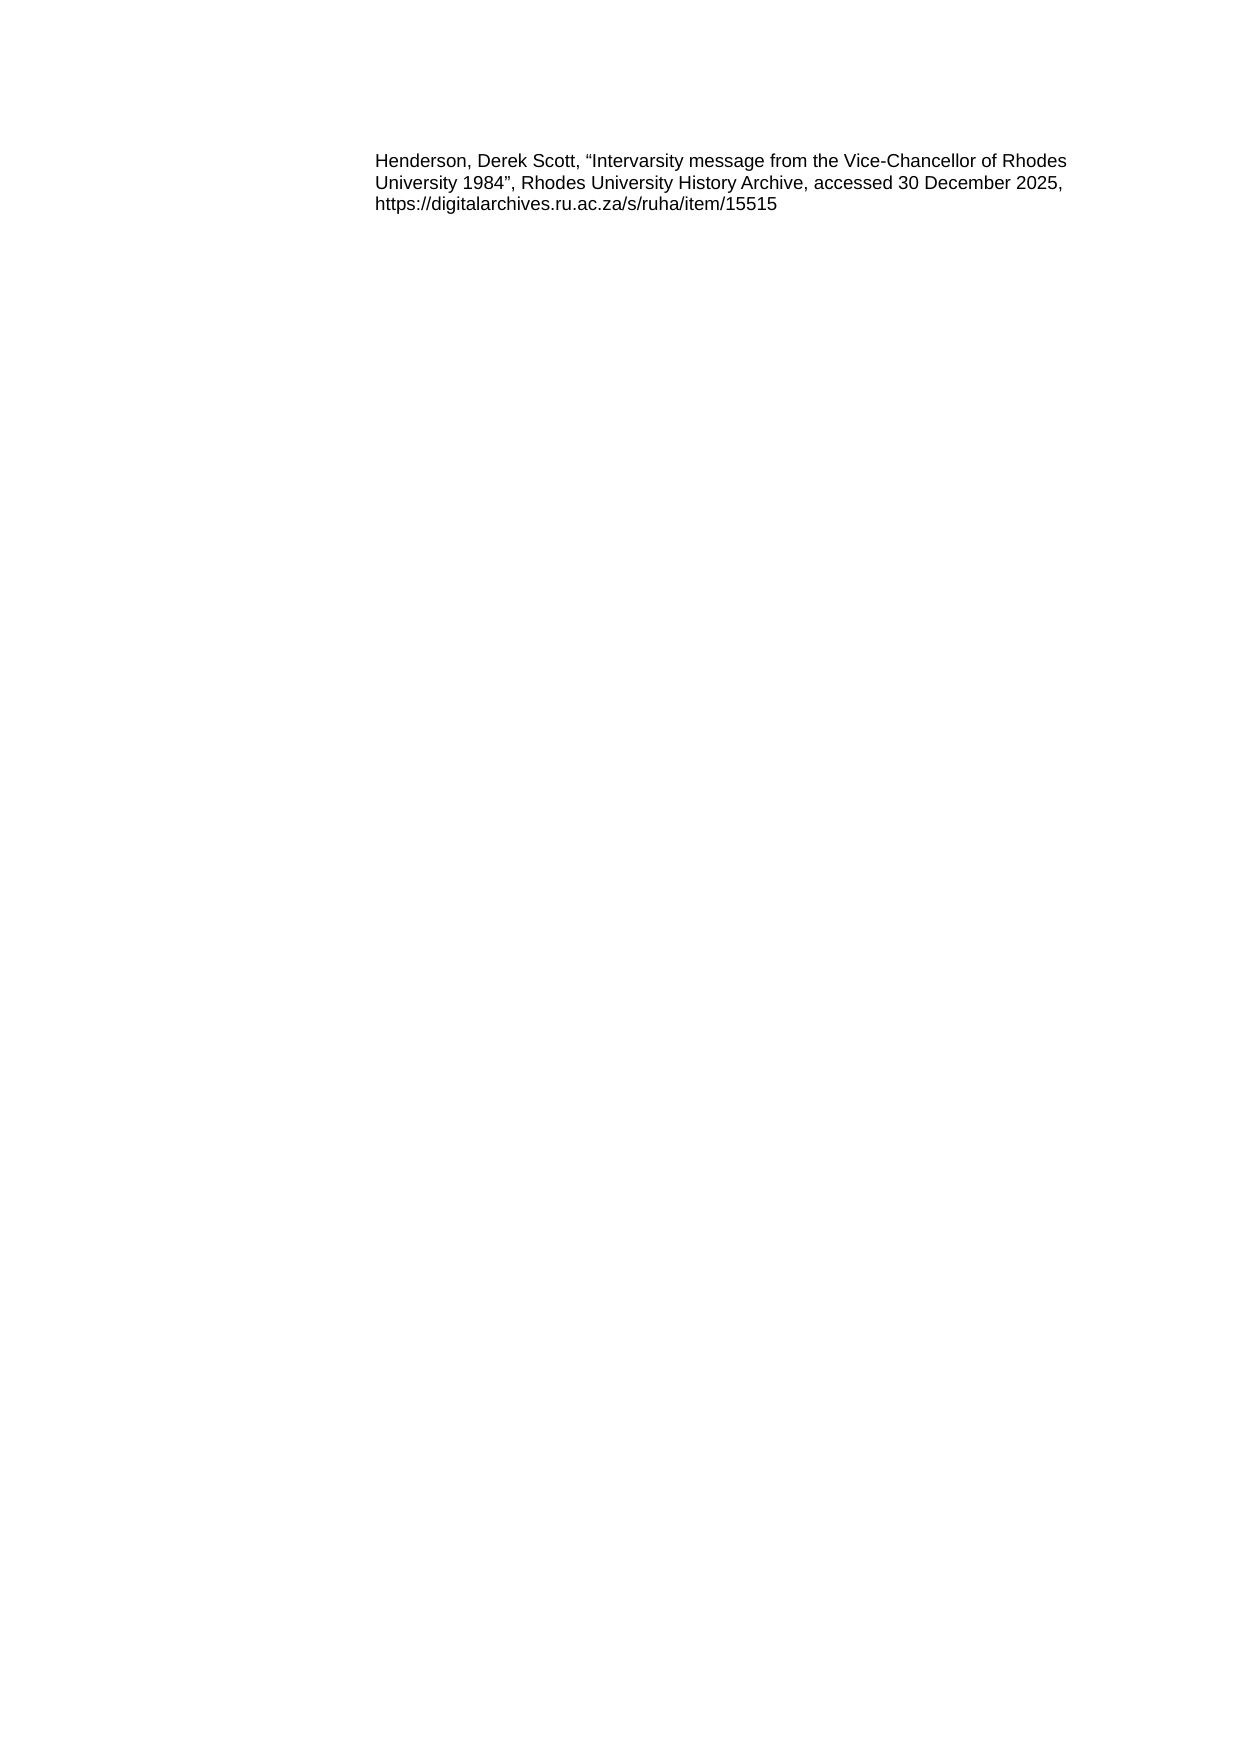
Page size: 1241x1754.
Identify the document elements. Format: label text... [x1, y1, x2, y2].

text Henderson, Derek Scott, “Intervarsity message from the Vice-Chancellor of Rhodes University 1984”, Rhodes University History Archive, accessed 30 December 2025, https://digitalarchives.ru.ac.za/s/ruha/item/15515 [375, 150, 1090, 215]
